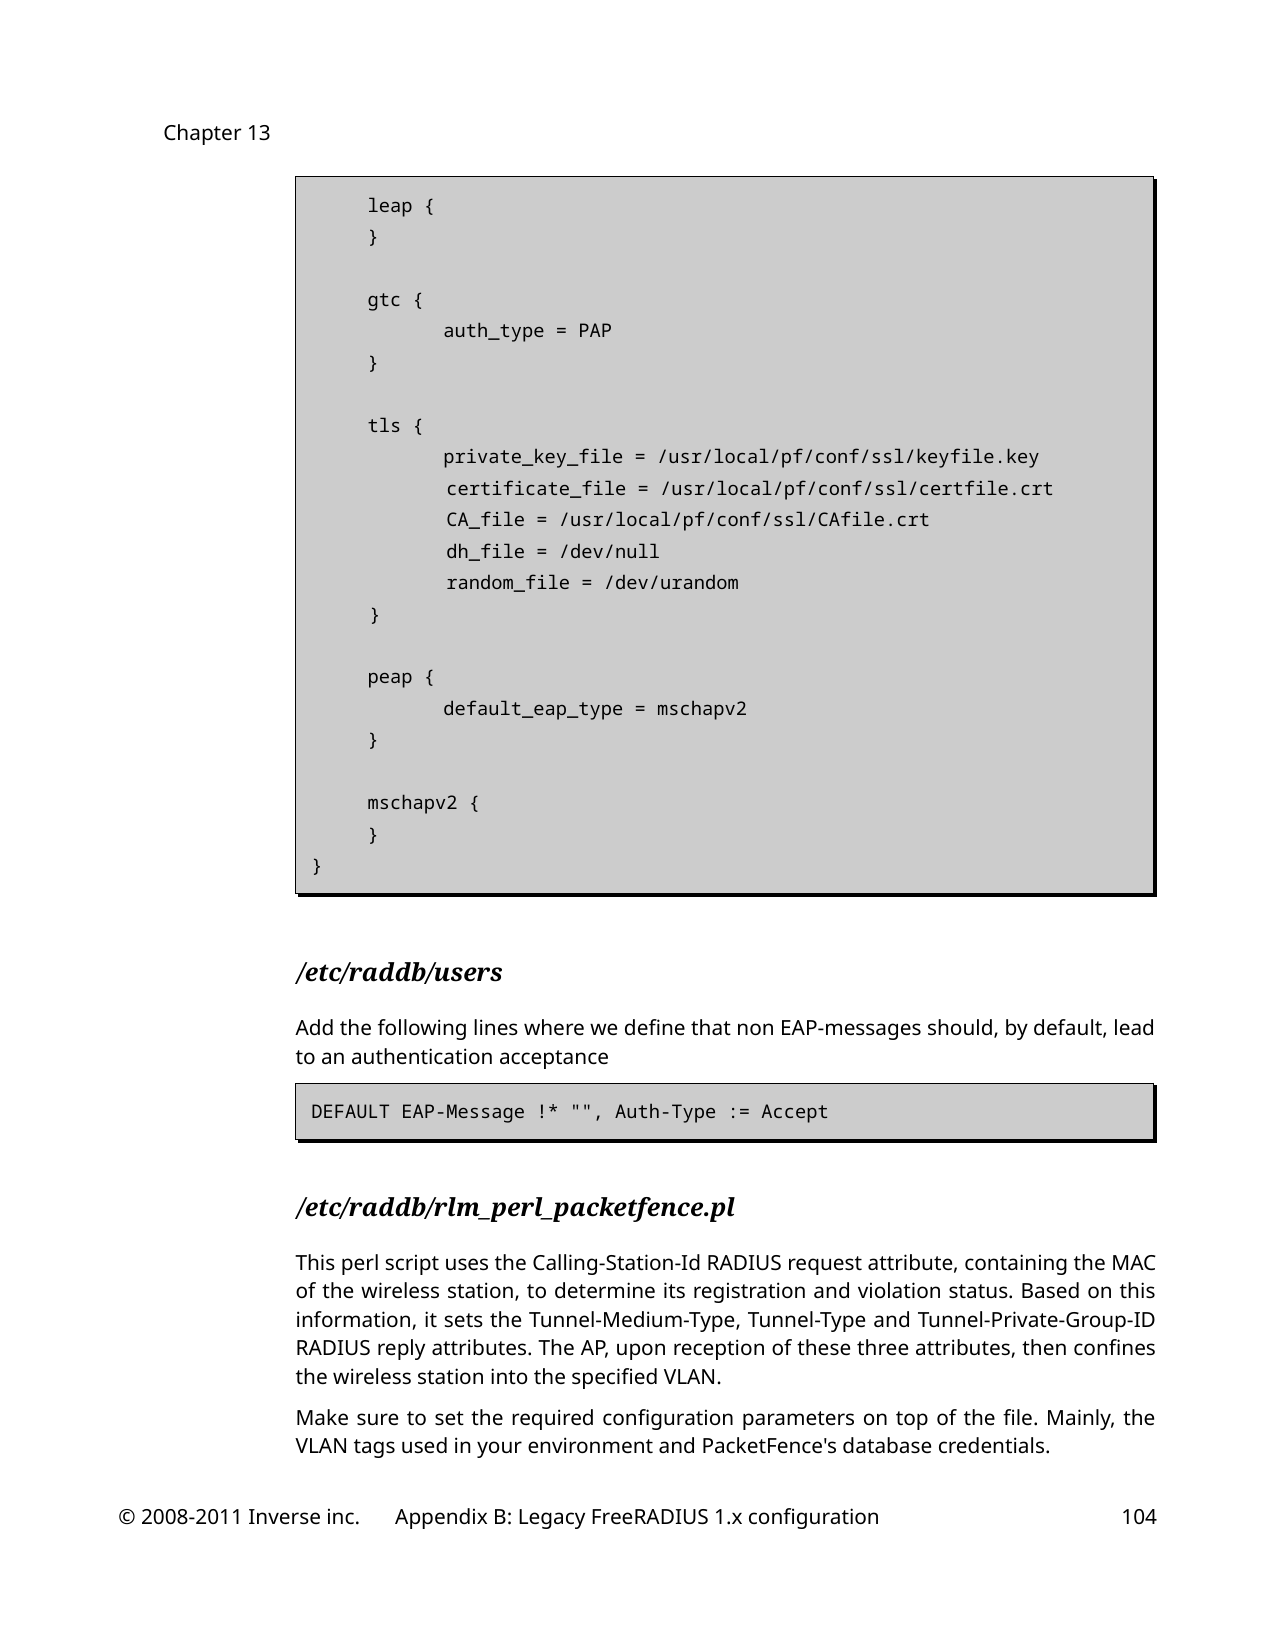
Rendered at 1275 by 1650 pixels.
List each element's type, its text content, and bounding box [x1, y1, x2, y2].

text } [296, 837, 1153, 893]
text mschapv2 { [296, 774, 1153, 805]
text Make sure to set the required configuration parameters on top of the file. Mainly, the VLAN tags used in your environment and PacketFence's database credentials. [295, 1403, 1157, 1460]
text private_key_file = /usr/local/pf/conf/ssl/keyfile.key [296, 428, 1153, 459]
text leap { [296, 177, 1153, 207]
text This perl script uses the Calling-Station-Id RADIUS request attribute, containing the MAC of the wireless station, to determine its registration and violation status. Based on this information, it sets the Tunnel-Medium-Type, Tunnel-Type and Tunnel-Private-Group-ID RADIUS reply attributes. The AP, upon reception of these three attributes, then confines the wireless station into the specified VLAN. [295, 1248, 1157, 1390]
text tls { [296, 396, 1153, 428]
text certificate_file = /usr/local/pf/conf/ssl/certfile.crt [296, 459, 1153, 491]
text auth_type = PAP [296, 302, 1153, 333]
text gtc { [296, 270, 1153, 302]
text } [296, 333, 1153, 365]
text } [296, 711, 1153, 742]
text } [296, 585, 1153, 616]
text } [296, 805, 1153, 837]
text peap { [296, 648, 1153, 679]
text dh_file = /dev/null [296, 522, 1153, 553]
text CA_file = /usr/local/pf/conf/ssl/CAfile.crt [296, 491, 1153, 522]
text default_eap_type = mschapv2 [296, 679, 1153, 711]
text Add the following lines where we define that non EAP-messages should, by default, lead to an authentication acceptance [295, 1013, 1157, 1070]
text DEFAULT EAP-Message !* "", Auth-Type := Accept [296, 1084, 1153, 1139]
text random_file = /dev/urandom [296, 553, 1153, 585]
subtitle /etc/raddb/rlm_perl_packetfence.pl [260, 1190, 1157, 1223]
subtitle /etc/raddb/users [260, 955, 1157, 988]
text } [296, 207, 1153, 239]
